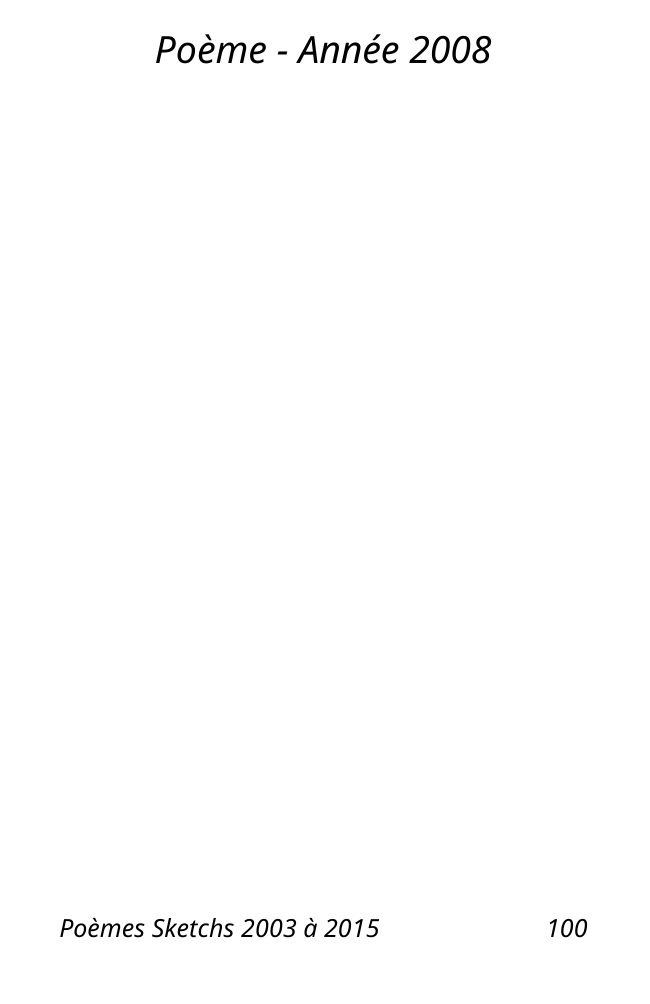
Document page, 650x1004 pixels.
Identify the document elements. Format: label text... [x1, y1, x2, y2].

subtitle Poème - Année 2008 [59, 24, 591, 75]
